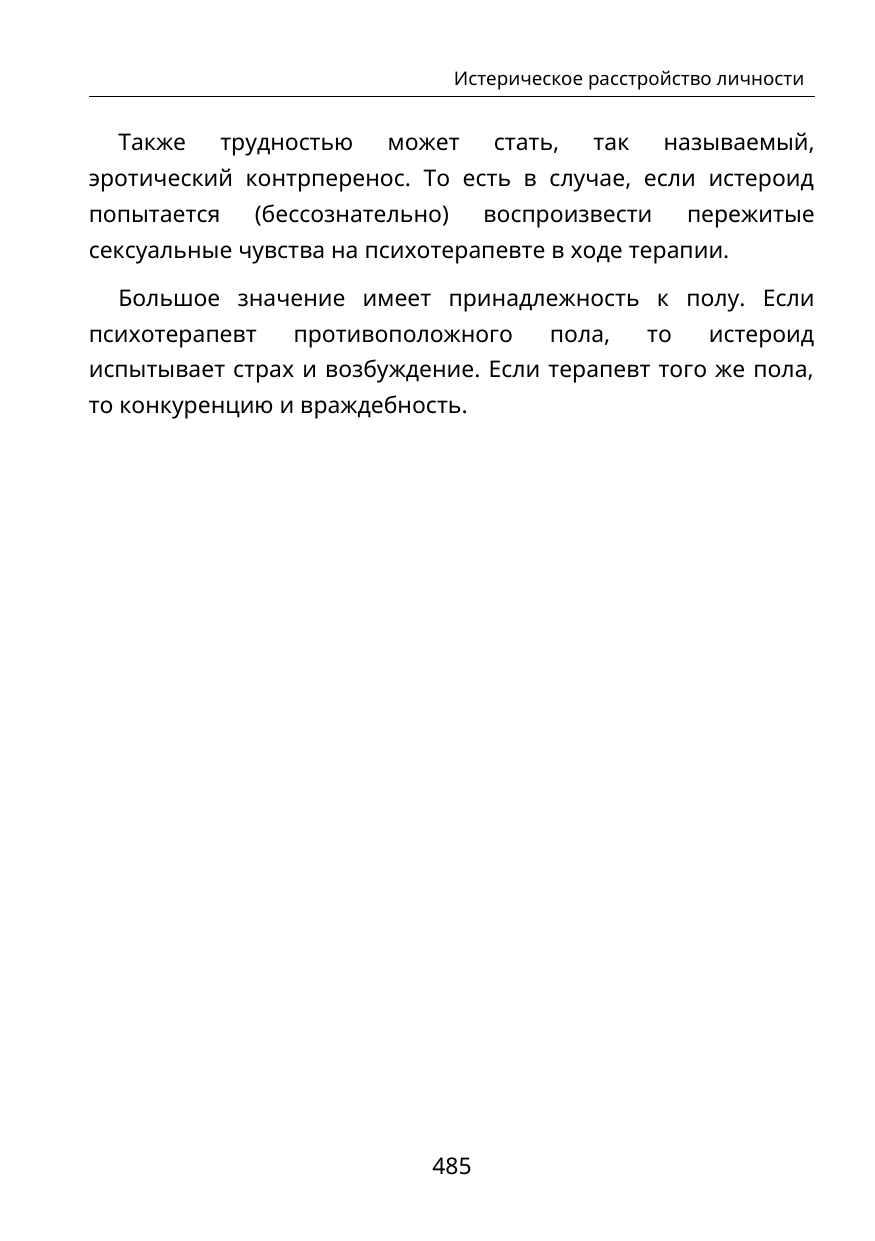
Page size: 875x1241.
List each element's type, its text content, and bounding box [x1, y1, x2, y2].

text Также трудностью может стать, так называемый, эротический контрперенос. То есть в случае, если истероид попытается (бессознательно) воспроизвести пережитые сексуальные чувства на психотерапевте в ходе терапии. [88, 126, 815, 265]
text Большое значение имеет принадлежность к полу. Если психотерапевт противоположного пола, то истероид испытывает страх и возбуждение. Если терапевт того же пола, то конкуренцию и враждебность. [88, 282, 815, 421]
